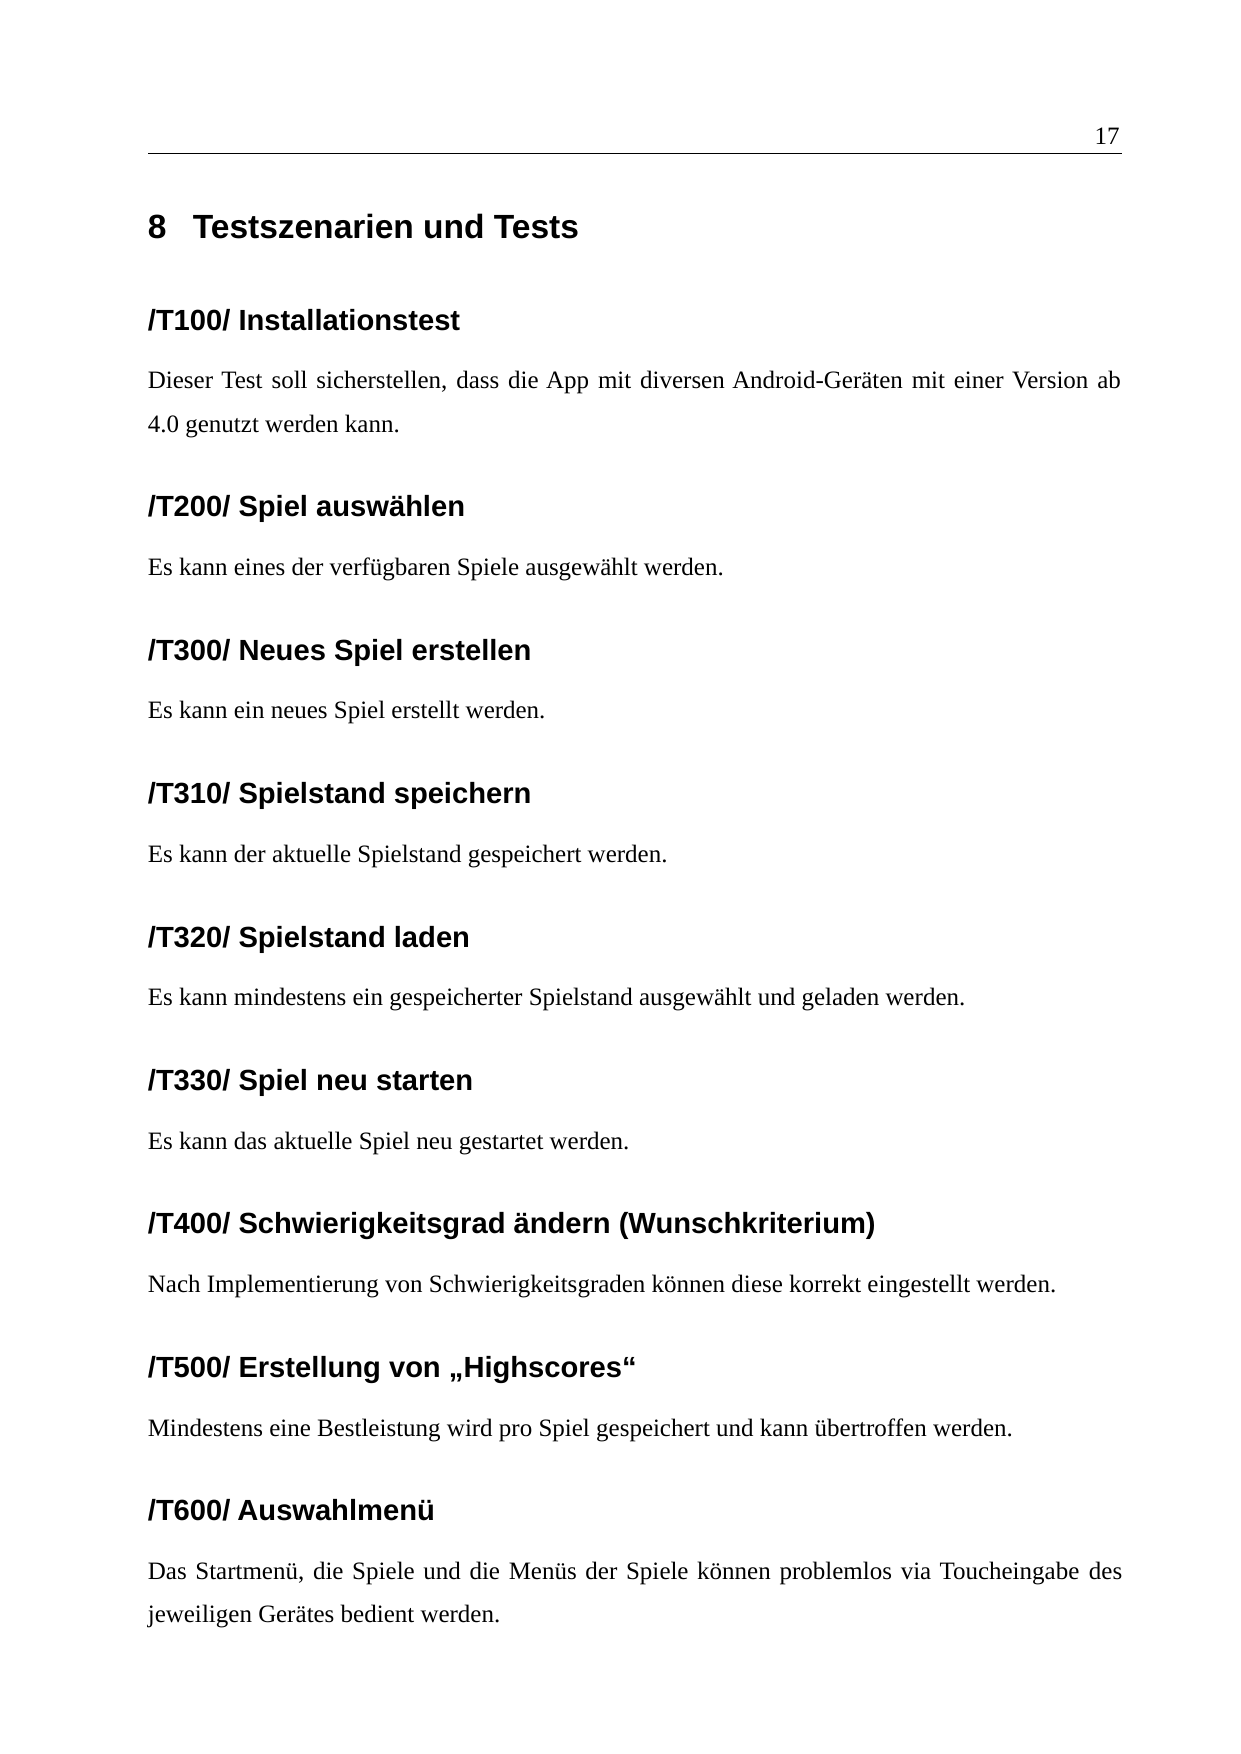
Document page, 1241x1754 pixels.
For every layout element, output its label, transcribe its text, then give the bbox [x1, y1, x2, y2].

text Das Startmenü, die Spiele und die Menüs der Spiele können problemlos via Toucheingabe des jeweiligen Gerätes bedient werden. [148, 1556, 1122, 1628]
subtitle /T100/ Installationstest [148, 303, 1122, 336]
text Es kann ein neues Spiel erstellt werden. [148, 696, 1122, 724]
text Mindestens eine Bestleistung wird pro Spiel gespeichert und kann übertroffen werden. [148, 1413, 1122, 1441]
subtitle Testszenarien und Tests [148, 207, 1122, 246]
text Es kann eines der verfügbaren Spiele ausgewählt werden. [148, 552, 1122, 581]
text Es kann der aktuelle Spielstand gespeichert werden. [148, 839, 1122, 868]
subtitle /T300/ Neues Spiel erstellen [148, 633, 1122, 666]
subtitle /T320/ Spielstand laden [148, 919, 1122, 953]
text Es kann das aktuelle Spiel neu gestartet werden. [148, 1126, 1122, 1154]
text Es kann mindestens ein gespeicherter Spielstand ausgewählt und geladen werden. [148, 982, 1122, 1011]
subtitle /T400/ Schwierigkeitsgrad ändern (Wunschkriterium) [148, 1206, 1122, 1240]
subtitle /T330/ Spiel neu starten [148, 1063, 1122, 1097]
subtitle /T310/ Spielstand speichern [148, 776, 1122, 810]
text Nach Implementierung von Schwierigkeitsgraden können diese korrekt eingestellt werden. [148, 1269, 1122, 1298]
subtitle /T200/ Spiel auswählen [148, 489, 1122, 523]
subtitle /T500/ Erstellung von „Highscores“ [148, 1350, 1122, 1383]
subtitle /T600/ Auswahlmenü [148, 1493, 1122, 1527]
text Dieser Test soll sicherstellen, dass die App mit diversen Android-Geräten mit einer Version ab 4.0 genutzt werden kann. [148, 366, 1122, 437]
